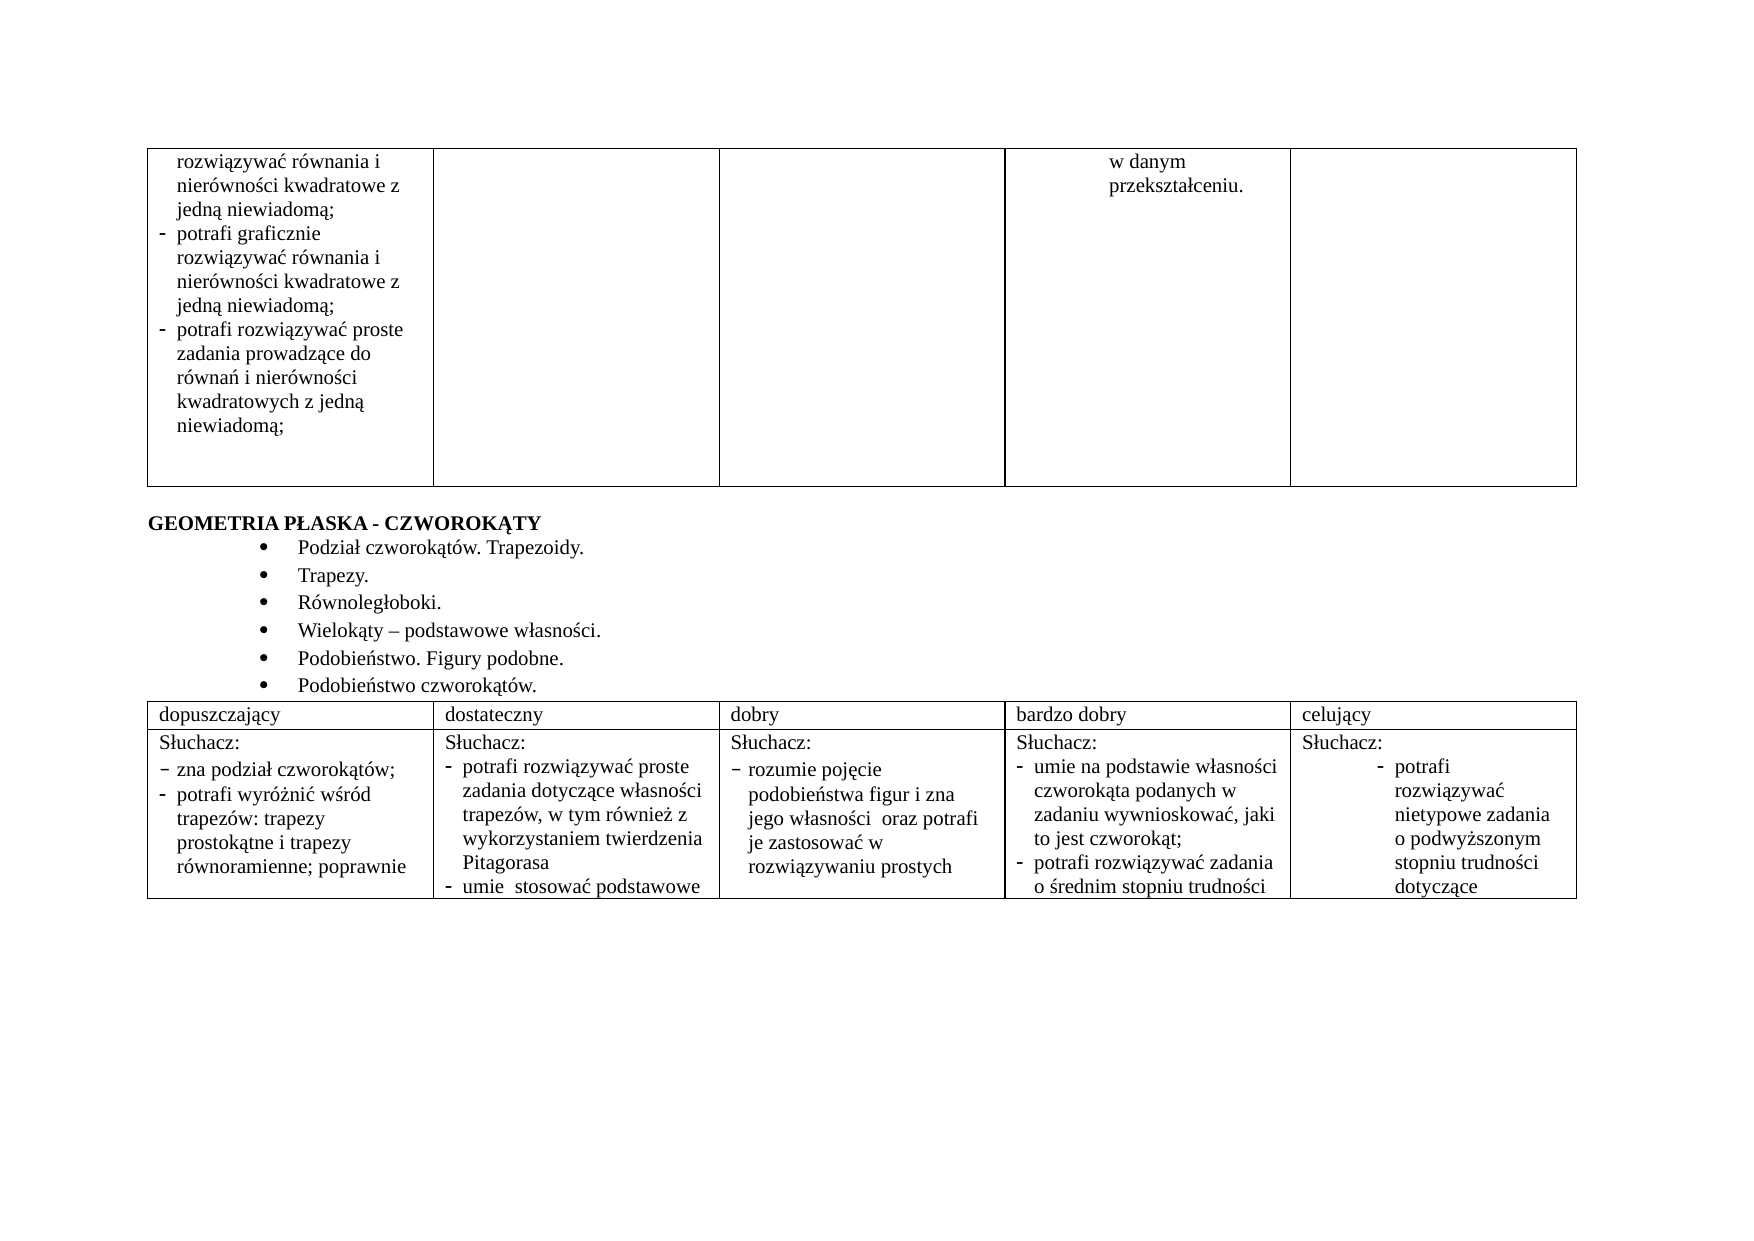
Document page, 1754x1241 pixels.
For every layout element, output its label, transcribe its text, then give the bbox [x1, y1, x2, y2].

table_cell [1291, 149, 1576, 486]
table_cell w danym przekształceniu. [1006, 149, 1290, 486]
table_header dostateczny [434, 702, 719, 729]
table_cell [720, 149, 1004, 486]
table_header dobry [720, 702, 1004, 729]
list Wielokąty – podstawowe własności. [260, 618, 1606, 642]
text GEOMETRIA PŁASKA - CZWOROKĄTY [148, 511, 1606, 535]
table_cell rozwiązywać równania i nierówności kwadratowe z jedną niewiadomą; potrafi graficznie rozwiązywać równania i nierówności kwadratowe z jedną niewiadomą; potrafi rozwiązywać proste zadania prowadzące do równań i nierówności kwadratowych z jedną niewiadomą; [148, 149, 433, 486]
list Równoległoboki. [260, 590, 1606, 614]
list Podobieństwo. Figury podobne. [260, 646, 1606, 669]
table_header dopuszczający [148, 702, 433, 729]
table_cell Słuchacz: rozumie pojęcie podobieństwa figur i zna jego własności oraz potrafi je zastosować w rozwiązywaniu prostych [720, 730, 1004, 898]
table_cell Słuchacz: umie na podstawie własności czworokąta podanych w zadaniu wywnioskować, jaki to jest czworokąt; potrafi rozwiązywać zadania o średnim stopniu trudności [1006, 730, 1290, 898]
table_cell Słuchacz: zna podział czworokątów; potrafi wyróżnić wśród trapezów: trapezy prostokątne i trapezy równoramienne; poprawnie [148, 730, 433, 898]
list Podział czworokątów. Trapezoidy. [260, 535, 1606, 559]
table_header celujący [1291, 702, 1576, 729]
table_cell Słuchacz: potrafi rozwiązywać nietypowe zadania o podwyższonym stopniu trudności dotyczące [1291, 730, 1576, 898]
table_cell [434, 149, 719, 486]
list Trapezy. [260, 563, 1606, 587]
list Podobieństwo czworokątów. [260, 673, 1606, 697]
table_header bardzo dobry [1006, 702, 1290, 729]
table_cell Słuchacz: potrafi rozwiązywać proste zadania dotyczące własności trapezów, w tym również z wykorzystaniem twierdzenia Pitagorasa umie stosować podstawowe [434, 730, 719, 898]
